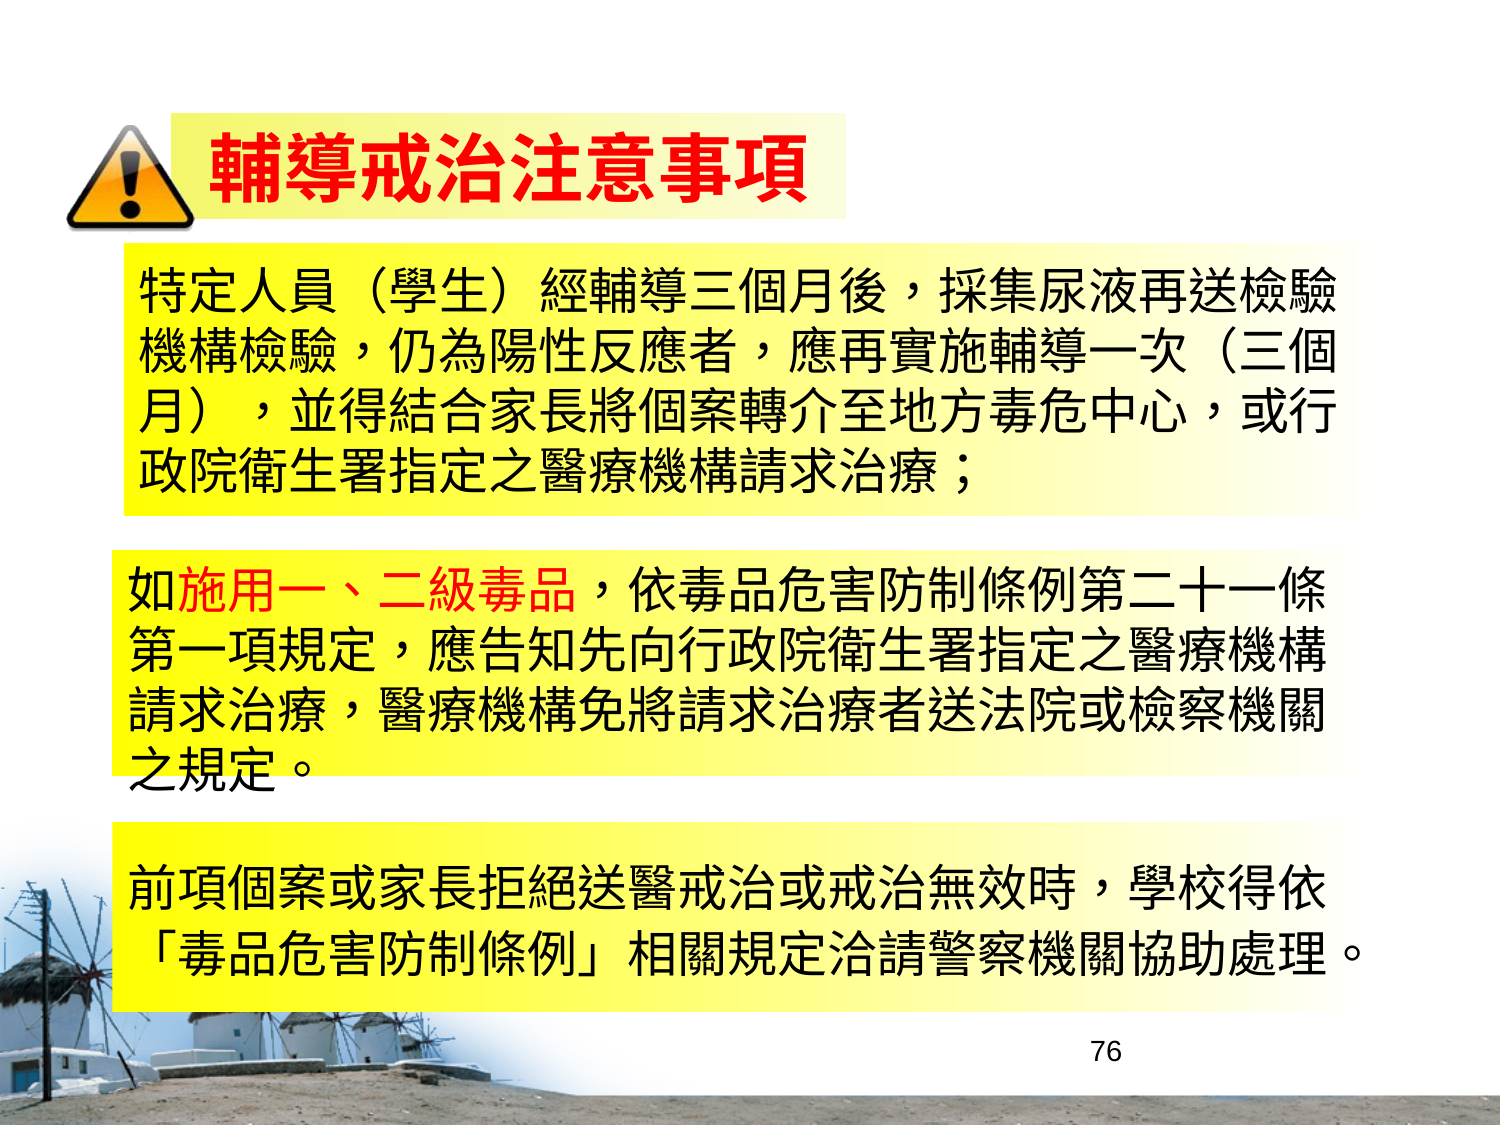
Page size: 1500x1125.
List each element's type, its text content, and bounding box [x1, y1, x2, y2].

text_box 如施用一、二級毒品，依毒品危害防制條例第二十一條第一項規定，應告知先向行政院衛生署指定之醫療機構請求治療，醫療機構免將請求治療者送法院或檢察機關之規定。 [112, 551, 1364, 775]
picture [0, 101, 1500, 1125]
text_box 特定人員（學生）經輔導三個月後，採集尿液再送檢驗機構檢驗，仍為陽性反應者，應再實施輔導一次（三個月），並得結合家長將個案轉介至地方毒危中心，或行政院衛生署指定之醫療機構請求治療； [124, 243, 1376, 515]
text_box [1074, 1024, 1426, 1103]
text_box 前項個案或家長拒絕送醫戒治或戒治無效時，學校得依「毒品危害防制條例」相關規定洽請警察機關協助處理。 [112, 822, 1364, 1011]
text_box 輔導戒治注意事項 [171, 114, 845, 219]
